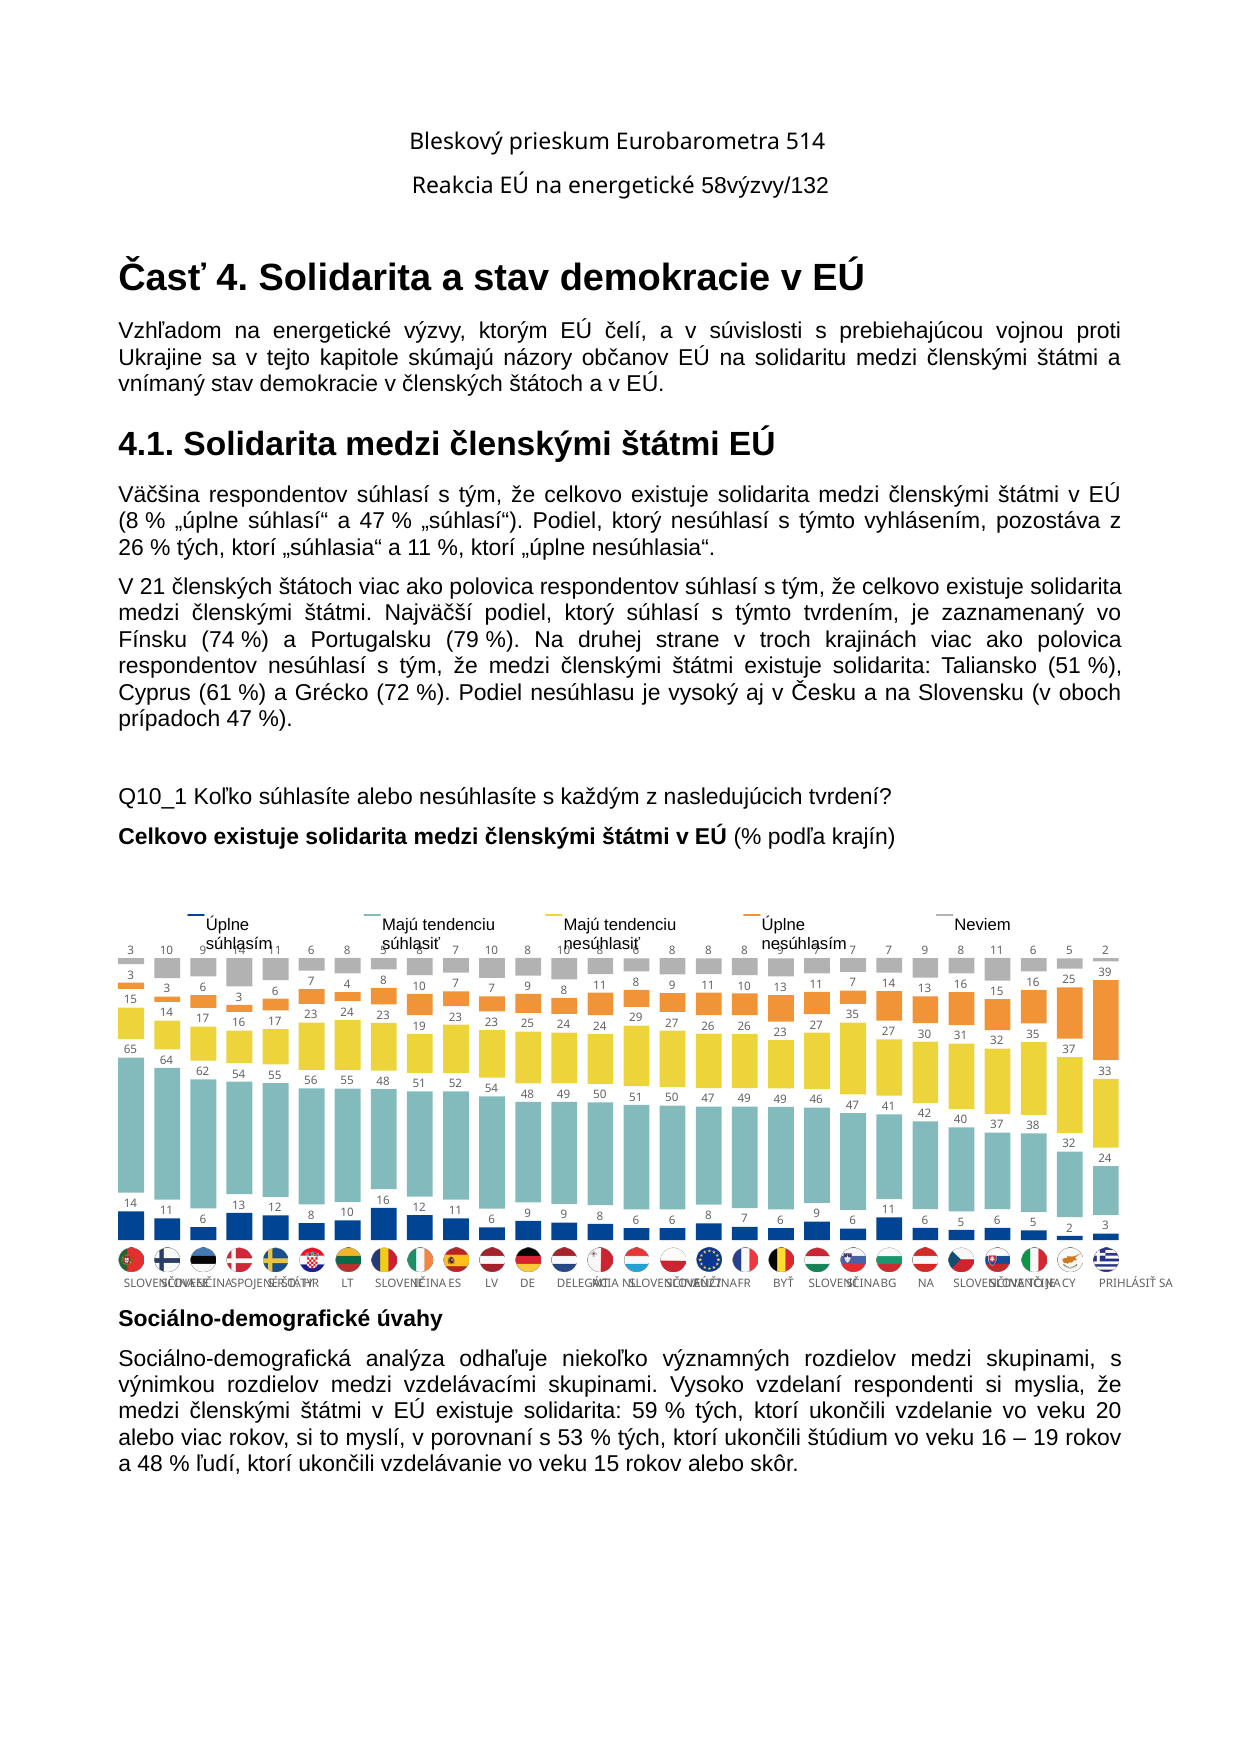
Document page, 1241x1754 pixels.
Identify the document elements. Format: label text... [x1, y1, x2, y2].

picture [660, 1247, 686, 1272]
picture [1057, 1247, 1083, 1272]
picture [804, 1247, 830, 1272]
picture [732, 1247, 758, 1272]
picture [840, 1247, 866, 1272]
picture [551, 1247, 577, 1272]
text Sociálno-demografická analýza odhaľuje niekoľko významných rozdielov medzi skupinami, s výnimkou rozdielov medzi vzdelávacími skupinami. Vysoko vzdelaní respondenti si myslia, že medzi členskými štátmi v EÚ existuje solidarita: 59 % tých, ktorí ukončili vzdelanie vo veku 20 alebo viac rokov, si to myslí, v porovnaní s 53 % tých, ktorí ukončili štúdium vo veku 16 – 19 rokov a 48 % ľudí, ktorí ukončili vzdelávanie vo veku 15 rokov alebo skôr. [118, 1345, 1122, 1476]
subtitle 4.1. Solidarita medzi členskými štátmi EÚ [118, 423, 1122, 462]
picture [876, 1247, 902, 1272]
picture [1021, 1247, 1047, 1272]
picture [335, 1247, 361, 1272]
picture [479, 1247, 505, 1272]
text Celkovo existuje solidarita medzi členskými štátmi v EÚ (% podľa krajín) [118, 823, 1122, 849]
picture [263, 1247, 288, 1272]
picture [912, 1247, 938, 1272]
picture [696, 1247, 722, 1272]
picture [226, 1247, 252, 1272]
picture [985, 1247, 1010, 1272]
picture [118, 1247, 144, 1272]
picture [299, 1247, 325, 1272]
picture [371, 1247, 397, 1272]
subtitle Časť 4. Solidarita a stav demokracie v EÚ [118, 254, 1122, 298]
picture [768, 1247, 794, 1272]
text Vzhľadom na energetické výzvy, ktorým EÚ čelí, a v súvislosti s prebiehajúcou vojnou proti Ukrajine sa v tejto kapitole skúmajú názory občanov EÚ na solidaritu medzi členskými štátmi a vnímaný stav demokracie v členských štátoch a v EÚ. [118, 317, 1122, 396]
text Sociálno-demografické úvahy [118, 901, 1122, 1332]
picture [515, 1247, 541, 1272]
picture [624, 1247, 649, 1272]
text Väčšina respondentov súhlasí s tým, že celkovo existuje solidarita medzi členskými štátmi v EÚ (8 % „úplne súhlasí“ a 47 % „súhlasí“). Podiel, ktorý nesúhlasí s týmto vyhlásením, pozostáva z 26 % tých, ktorí „súhlasia“ a 11 %, ktorí „úplne nesúhlasia“. [118, 481, 1122, 560]
picture [190, 1247, 216, 1272]
text Q10_1 Koľko súhlasíte alebo nesúhlasíte s každým z nasledujúcich tvrdení? [118, 783, 1122, 810]
picture [587, 1247, 613, 1272]
picture [443, 1247, 469, 1272]
picture [154, 1247, 180, 1272]
text V 21 členských štátoch viac ako polovica respondentov súhlasí s tým, že celkovo existuje solidarita medzi členskými štátmi. Najväčší podiel, ktorý súhlasí s týmto tvrdením, je zaznamenaný vo Fínsku (74 %) a Portugalsku (79 %). Na druhej strane v troch krajinách viac ako polovica respondentov nesúhlasí s tým, že medzi členskými štátmi existuje solidarita: Taliansko (51 %), Cyprus (61 %) a Grécko (72 %). Podiel nesúhlasu je vysoký aj v Česku a na Slovensku (v oboch prípadoch 47 %). [118, 573, 1122, 731]
picture [948, 1247, 974, 1272]
picture [1093, 1247, 1119, 1272]
picture [407, 1247, 433, 1272]
